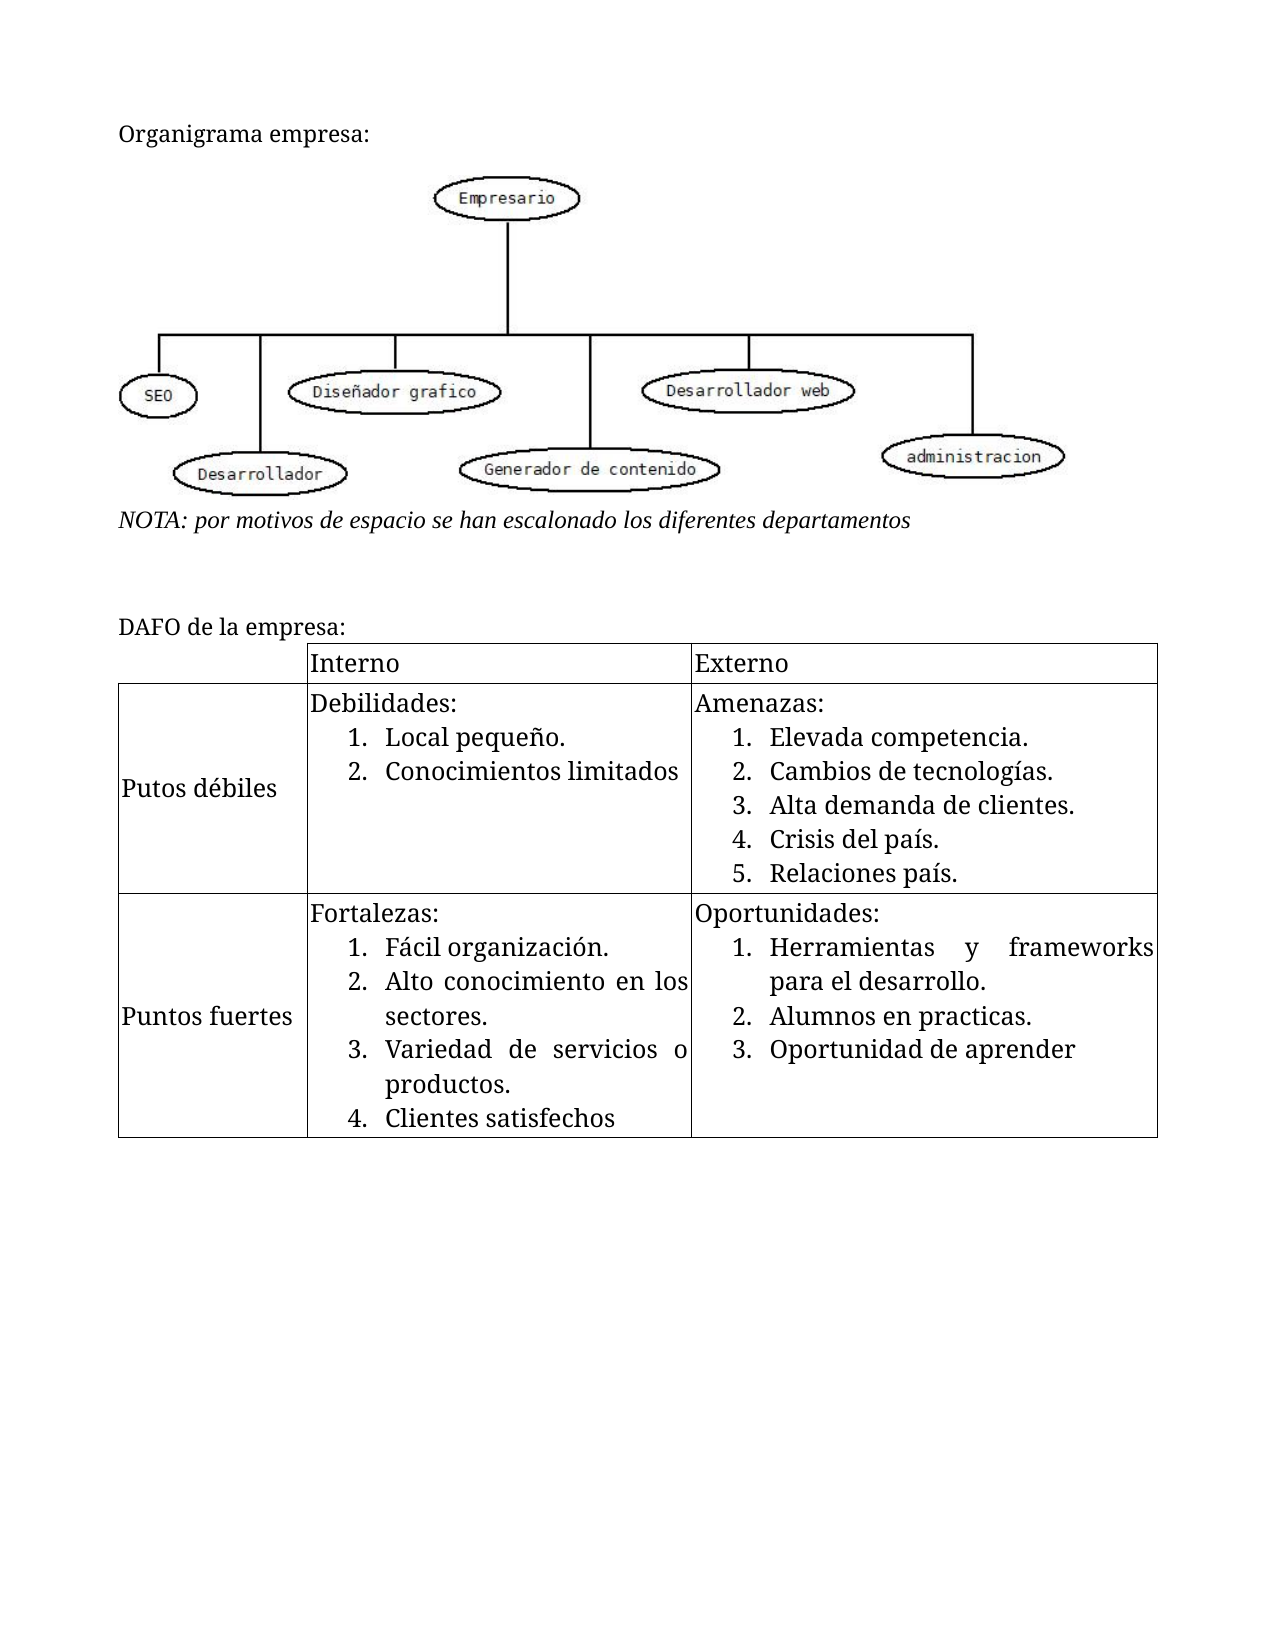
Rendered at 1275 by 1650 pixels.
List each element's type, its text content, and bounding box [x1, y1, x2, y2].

text Organigrama empresa: [118, 118, 1157, 149]
table_header Interno [308, 644, 691, 683]
picture [118, 175, 1069, 500]
text NOTA: por motivos de espacio se han escalonado los diferentes departamentos [118, 500, 1068, 534]
table_cell Putos débiles [119, 684, 307, 893]
table_cell Puntos fuertes [119, 894, 307, 1137]
table_cell Debilidades: Local pequeño. Conocimientos limitados [308, 684, 691, 893]
table_header [118, 643, 307, 683]
table_header Externo [692, 644, 1157, 683]
table_cell Amenazas: Elevada competencia. Cambios de tecnologías. Alta demanda de clientes. Crisis del país. Relaciones país. [692, 684, 1157, 893]
table_cell Fortalezas: Fácil organización. Alto conocimiento en los sectores. Variedad de servicios o productos. Clientes satisfechos [308, 894, 691, 1137]
table_cell Oportunidades: Herramientas y frameworks para el desarrollo. Alumnos en practicas. Oportunidad de aprender [692, 894, 1157, 1137]
text DAFO de la empresa: [118, 611, 1157, 643]
